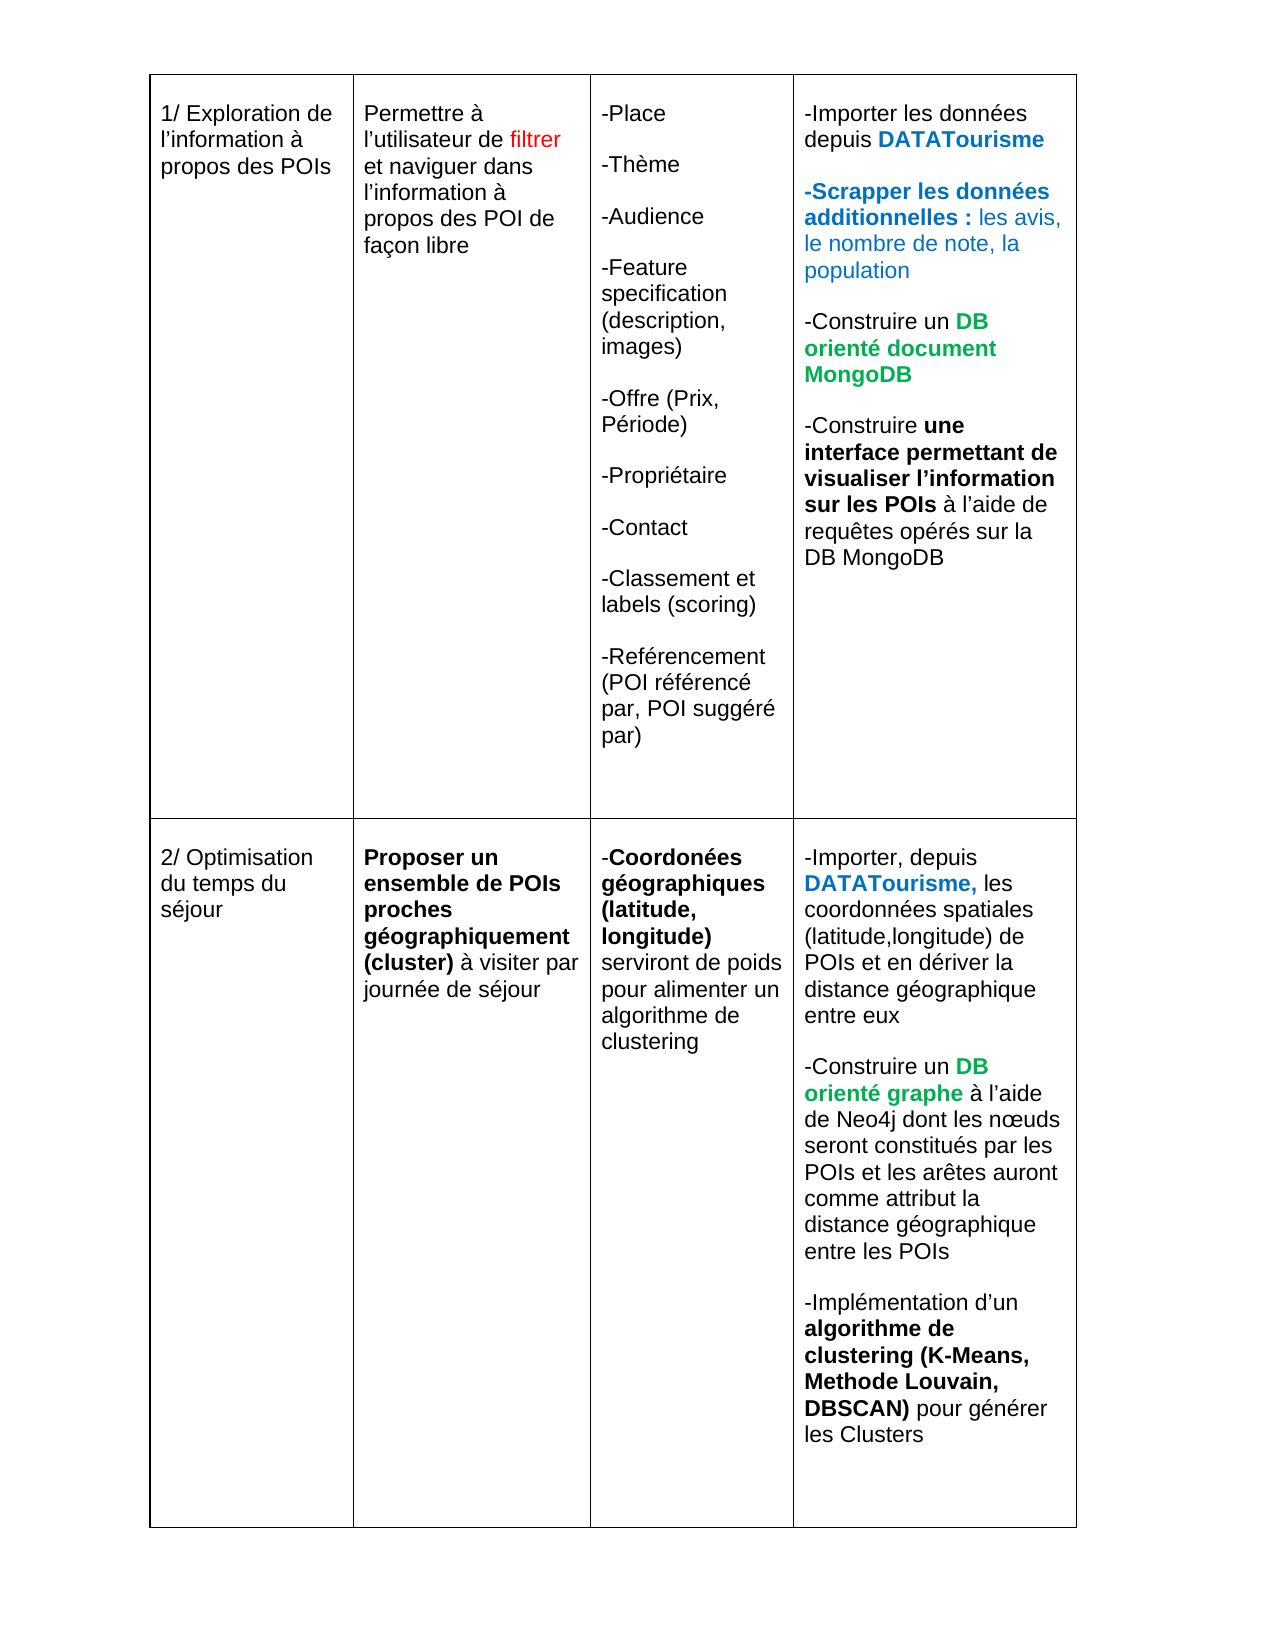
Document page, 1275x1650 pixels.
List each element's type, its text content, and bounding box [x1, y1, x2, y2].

table_cell 2/ Optimisation du temps du séjour [151, 819, 353, 1527]
table_cell Permettre à l’utilisateur de filtrer et naviguer dans l’information à propos des POI de façon libre [354, 75, 590, 817]
table_cell -Coordonées géographiques (latitude, longitude) serviront de poids pour alimenter un algorithme de clustering [591, 819, 793, 1527]
table_cell -Place -Thème -Audience -Feature specification (description, images) -Offre (Prix, Période) -Propriétaire -Contact -Classement et labels (scoring) -Reférencement (POI référencé par, POI suggéré par) [591, 75, 793, 817]
table_cell -Importer, depuis DATATourisme, les coordonnées spatiales (latitude,longitude) de POIs et en dériver la distance géographique entre eux -Construire un DB orienté graphe à l’aide de Neo4j dont les nœuds seront constitués par les POIs et les arêtes auront comme attribut la distance géographique entre les POIs -Implémentation d’un algorithme de clustering (K-Means, Methode Louvain, DBSCAN) pour générer les Clusters [794, 819, 1076, 1527]
table_cell 1/ Exploration de l’information à propos des POIs [151, 75, 353, 817]
table_cell -Importer les données depuis DATATourisme -Scrapper les données additionnelles : les avis, le nombre de note, la population -Construire un DB orienté document MongoDB -Construire une interface permettant de visualiser l’information sur les POIs à l’aide de requêtes opérés sur la DB MongoDB [794, 75, 1076, 817]
table_cell Proposer un ensemble de POIs proches géographiquement (cluster) à visiter par journée de séjour [354, 819, 590, 1527]
